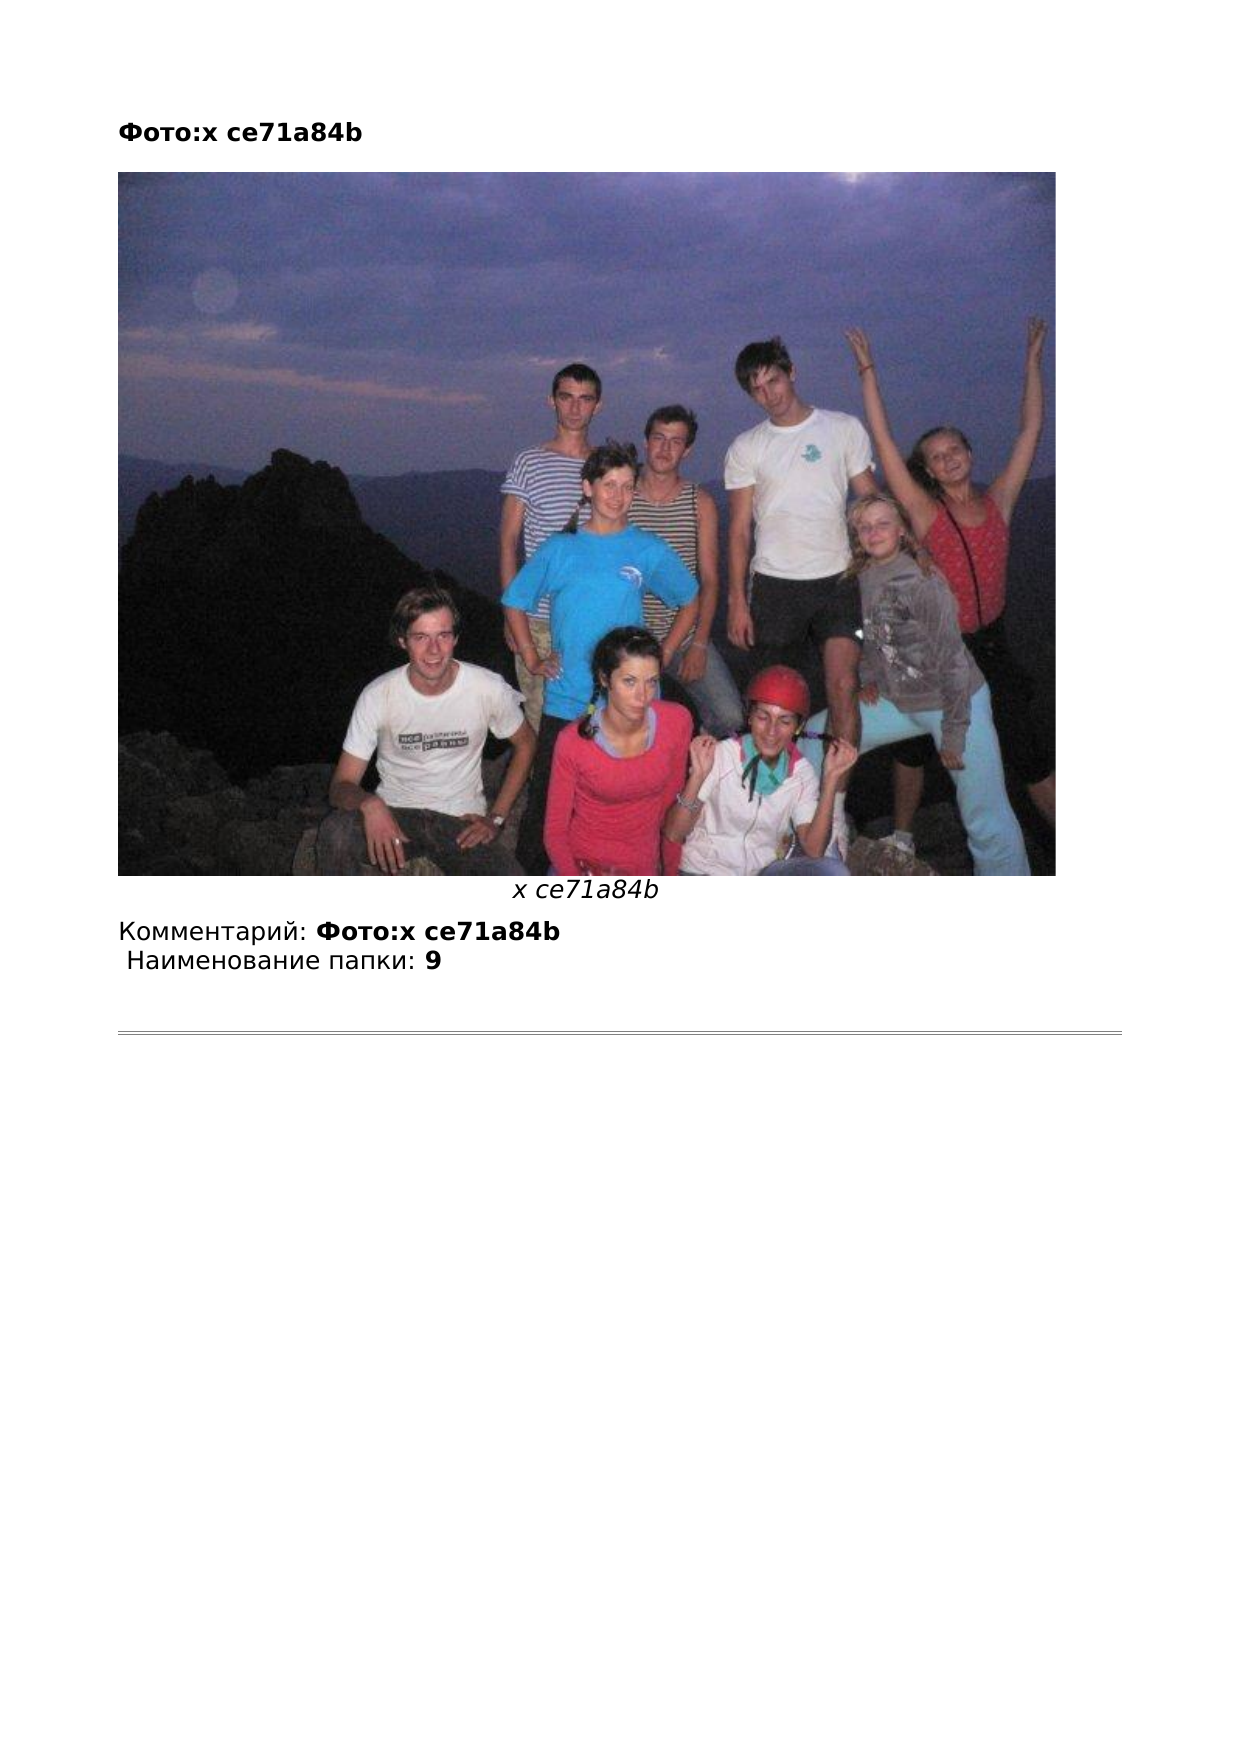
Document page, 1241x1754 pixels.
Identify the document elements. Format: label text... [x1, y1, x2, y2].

text x ce71a84b [118, 876, 1056, 904]
text Комментарий: Фото:x ce71a84b Наименование папки: 9 [118, 917, 1122, 1004]
picture [118, 172, 1056, 876]
subtitle Фото:x ce71a84b [118, 118, 1122, 147]
